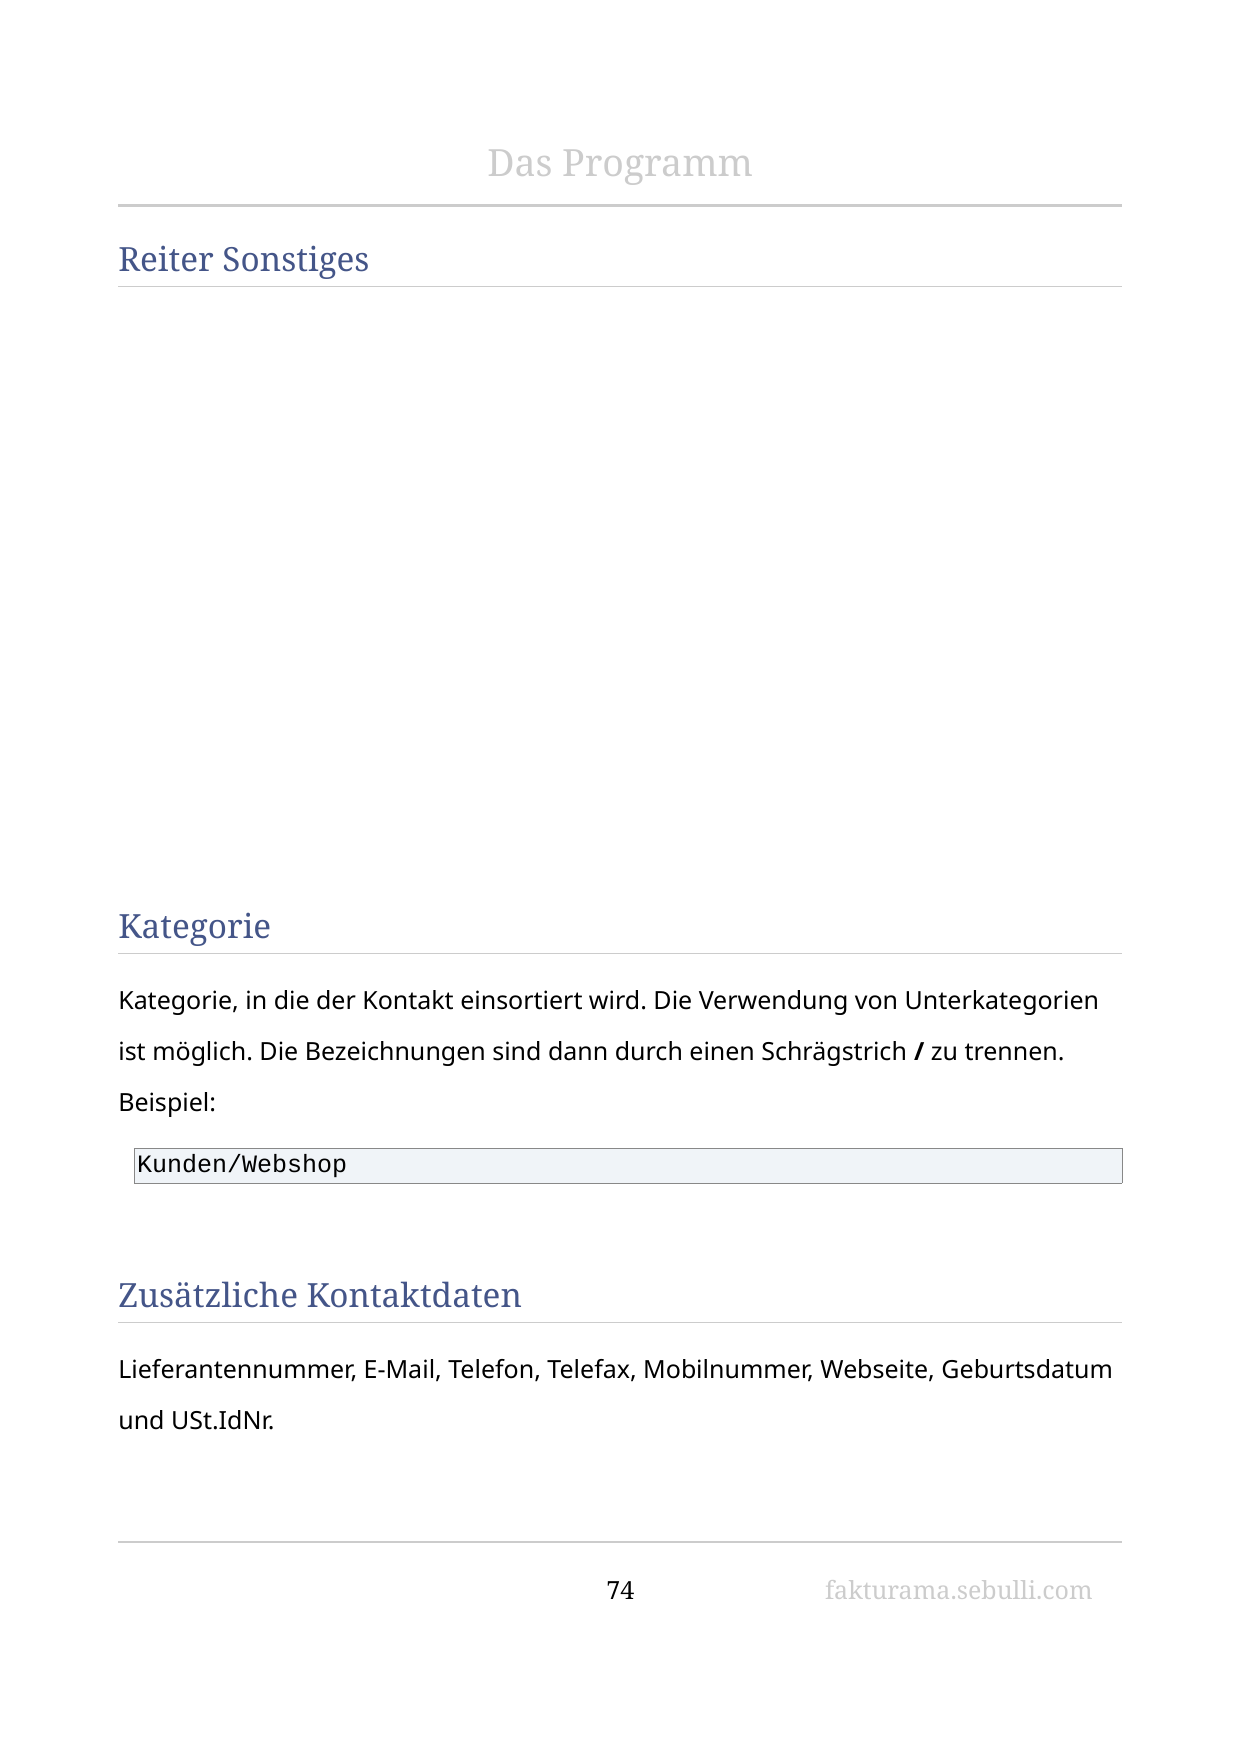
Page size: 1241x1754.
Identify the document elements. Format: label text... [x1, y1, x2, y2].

text Kategorie, in die der Kontakt einsortiert wird. Die Verwendung von Unterkategorien ist möglich. Die Bezeichnungen sind dann durch einen Schrägstrich / zu trennen. Beispiel: [118, 983, 1122, 1119]
text Lieferantennummer, E-Mail, Telefon, Telefax, Mobilnummer, Webseite, Geburtsdatum und USt.IdNr. [118, 1352, 1122, 1437]
subtitle Kategorie [118, 903, 1122, 953]
subtitle Reiter Sonstiges [118, 236, 1122, 286]
subtitle Zusätzliche Kontaktdaten [118, 1272, 1122, 1322]
text Kunden/Webshop [135, 1149, 1122, 1183]
